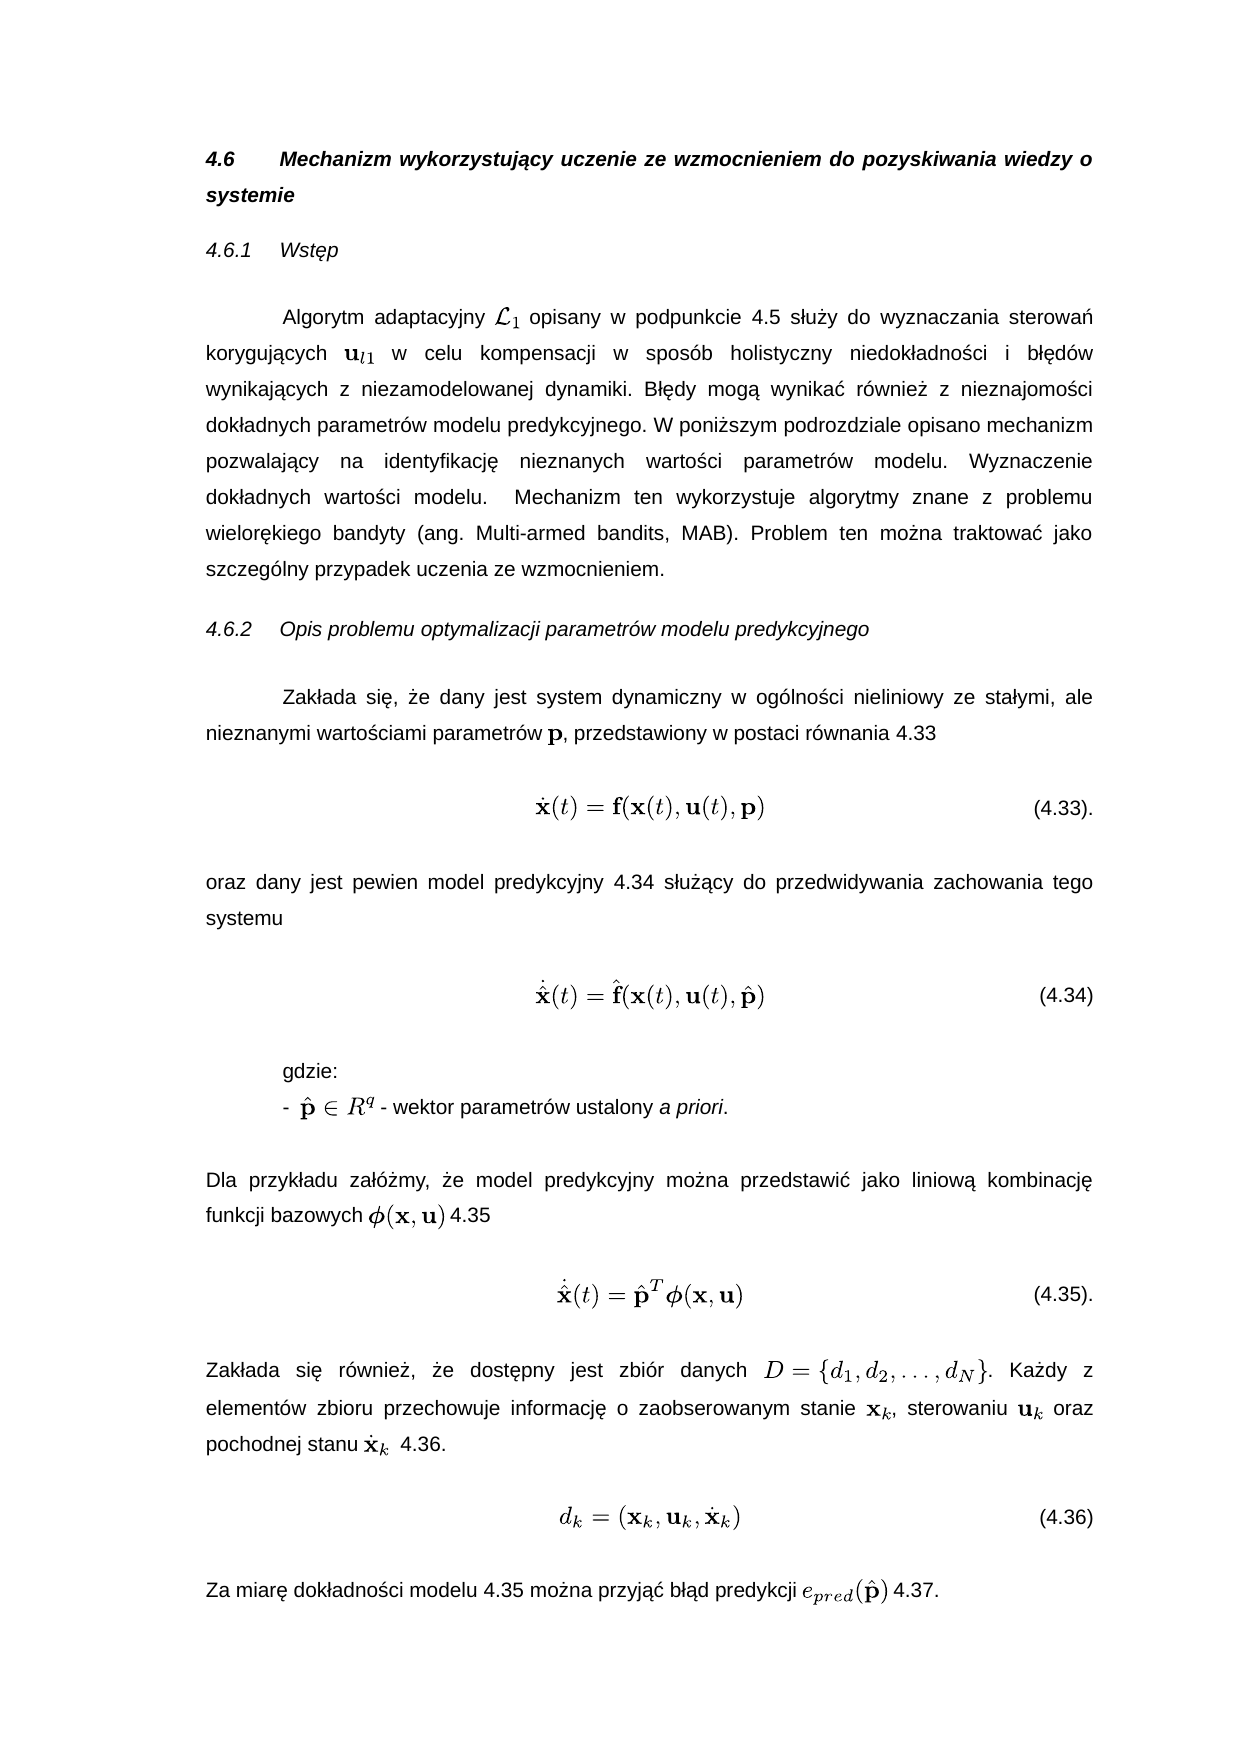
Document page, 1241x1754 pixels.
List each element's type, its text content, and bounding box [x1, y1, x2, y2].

text oraz dany jest pewien model predykcyjny 4.34 służący do przedwidywania zachowania tego systemu [206, 870, 1093, 930]
text Dla przykładu załóżmy, że model predykcyjny można przedstawić jako liniową kombinację funkcji bazowych 4.35 [206, 1167, 1093, 1229]
text (4.35). [664, 1279, 1093, 1309]
text (4.34) [617, 979, 1093, 1009]
text Algorytm adaptacyjny opisany w podpunkcie 4.5 służy do wyznaczania sterowań korygujących w celu kompensacji w sposób holistyczny niedokładności i błędów wynikających z niezamodelowanej dynamiki. Błędy mogą wynikać również z nieznajomości dokładnych parametrów modelu predykcyjnego. W poniższym podrozdziale opisano mechanizm pozwalający na identyfikację nieznanych wartości parametrów modelu. Wyznaczenie dokładnych wartości modelu. Mechanizm ten wykorzystuje algorytmy znane z problemu wielorękiego bandyty (ang. Multi-armed bandits, MAB). Problem ten można traktować jako szczególny przypadek uczenia ze wzmocnieniem. [206, 305, 1093, 580]
text gdzie: [206, 1059, 1093, 1083]
text - - wektor parametrów ustalony a priori. [206, 1095, 1093, 1119]
text [206, 979, 542, 1009]
text Zakłada się, że dany jest system dynamiczny w ogólności nieliniowy ze stałymi, ale nieznanymi wartościami parametrów , przedstawiony w postaci równania 4.33 [206, 684, 1093, 745]
text (4.33). [206, 794, 1093, 821]
subtitle Opis problemu optymalizacji parametrów modelu predykcyjnego [206, 617, 1093, 641]
text Za miarę dokładności modelu 4.35 można przyjąć błąd predykcji 4.37. [206, 1578, 1093, 1605]
text [206, 1279, 579, 1309]
subtitle Wstęp [206, 238, 1093, 262]
subtitle Mechanizm wykorzystujący uczenie ze wzmocnieniem do pozyskiwania wiedzy o systemie [206, 147, 1093, 207]
text Zakłada się również, że dostępny jest zbiór danych . Każdy z elementów zbioru przechowuje informację o zaobserowanym stanie , sterowaniu oraz pochodnej stanu 4.36. [206, 1358, 1093, 1456]
text (4.36) [206, 1468, 1093, 1530]
